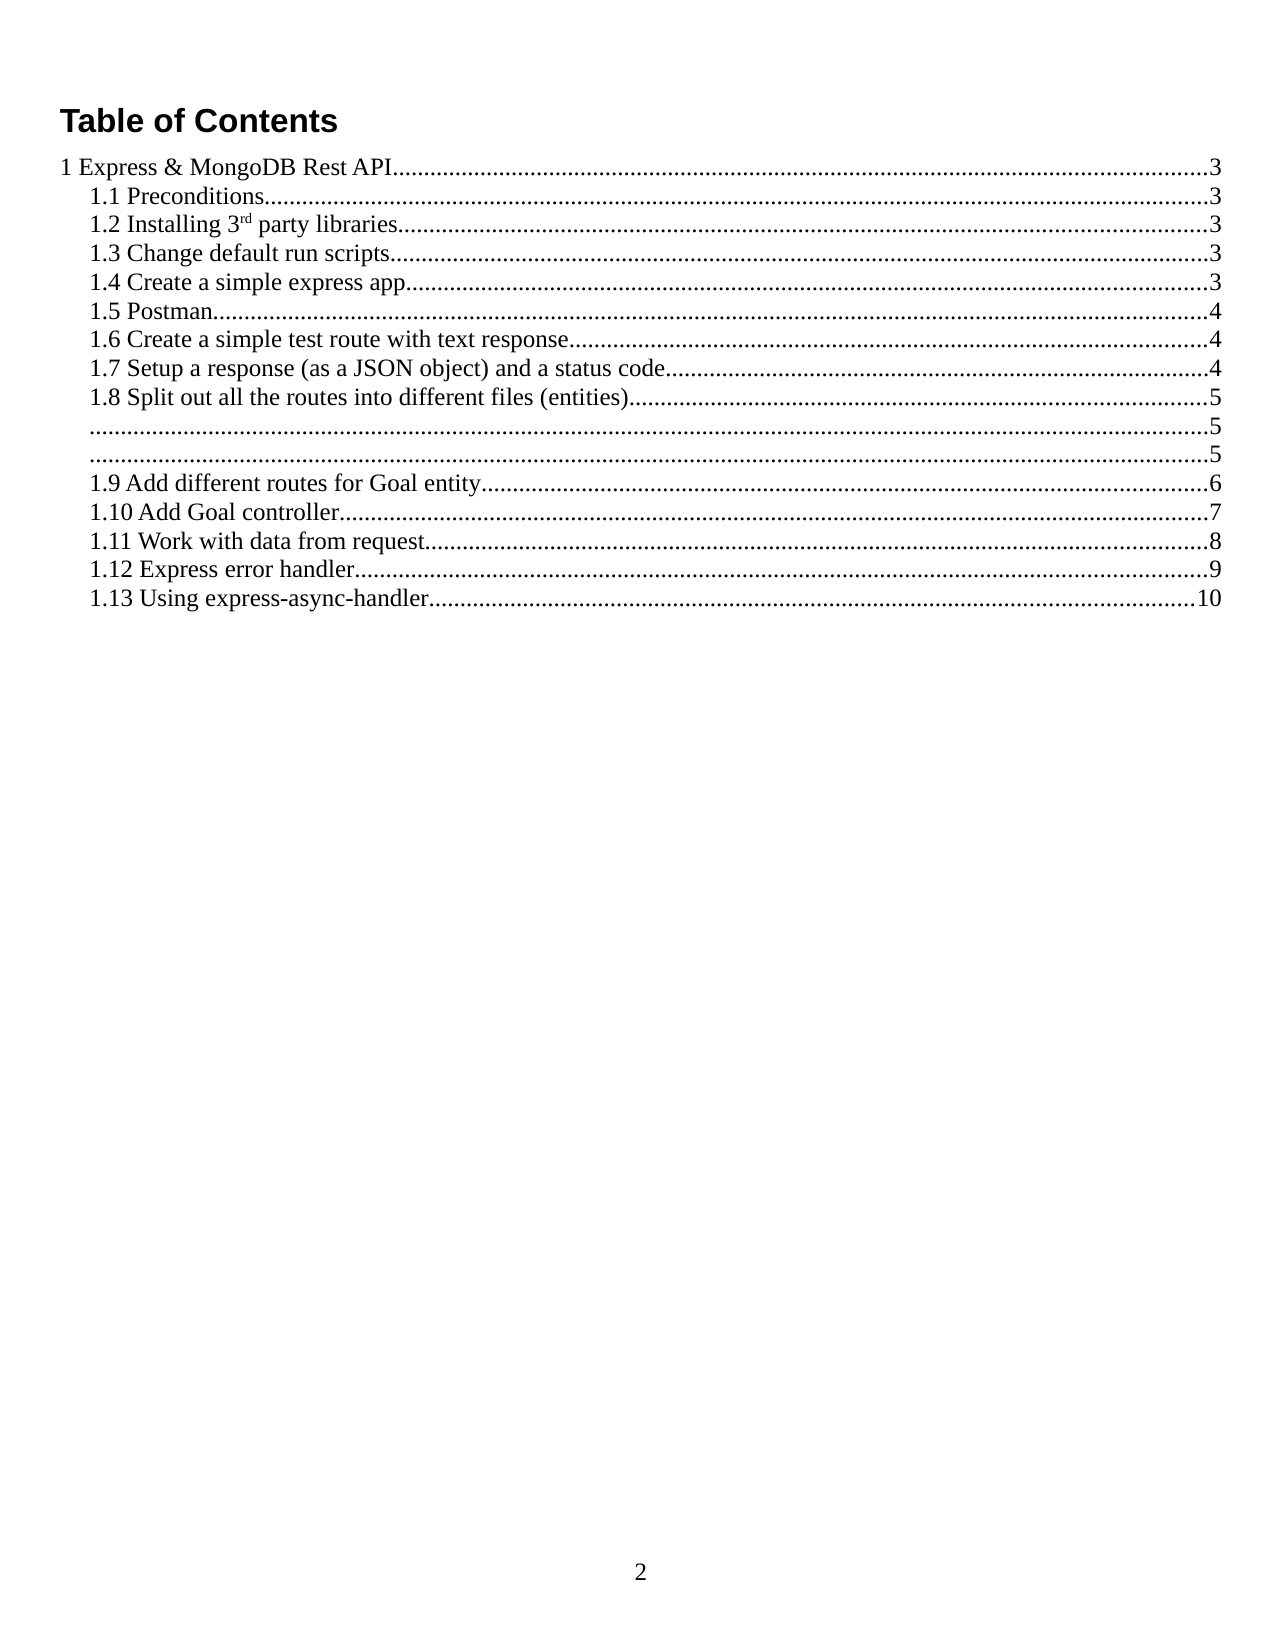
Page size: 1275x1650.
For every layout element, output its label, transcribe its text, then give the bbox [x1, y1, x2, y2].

text 1.2 Installing 3rd party libraries 3 [89, 209, 1222, 238]
text 1 Express & MongoDB Rest API 3 [59, 152, 1222, 181]
text 1.3 Change default run scripts 3 [89, 238, 1222, 267]
text 1.8 Split out all the routes into different files (entities) 5 [89, 382, 1222, 411]
text 1.7 Setup a response (as a JSON object) and a status code 4 [89, 353, 1222, 382]
subtitle Table of Contents [59, 101, 1222, 139]
text 1.5 Postman 4 [89, 296, 1222, 324]
text 1.4 Create a simple express app 3 [89, 267, 1222, 296]
text 5 [89, 411, 1222, 439]
text 1.1 Preconditions 3 [89, 181, 1222, 209]
text 5 [89, 439, 1222, 468]
text 1.13 Using express-async-handler 10 [89, 583, 1222, 612]
text 1.11 Work with data from request 8 [89, 526, 1222, 554]
text 1.12 Express error handler 9 [89, 554, 1222, 583]
text 1.10 Add Goal controller 7 [89, 497, 1222, 526]
text 1.9 Add different routes for Goal entity 6 [89, 468, 1222, 497]
text 1.6 Create a simple test route with text response 4 [89, 324, 1222, 353]
